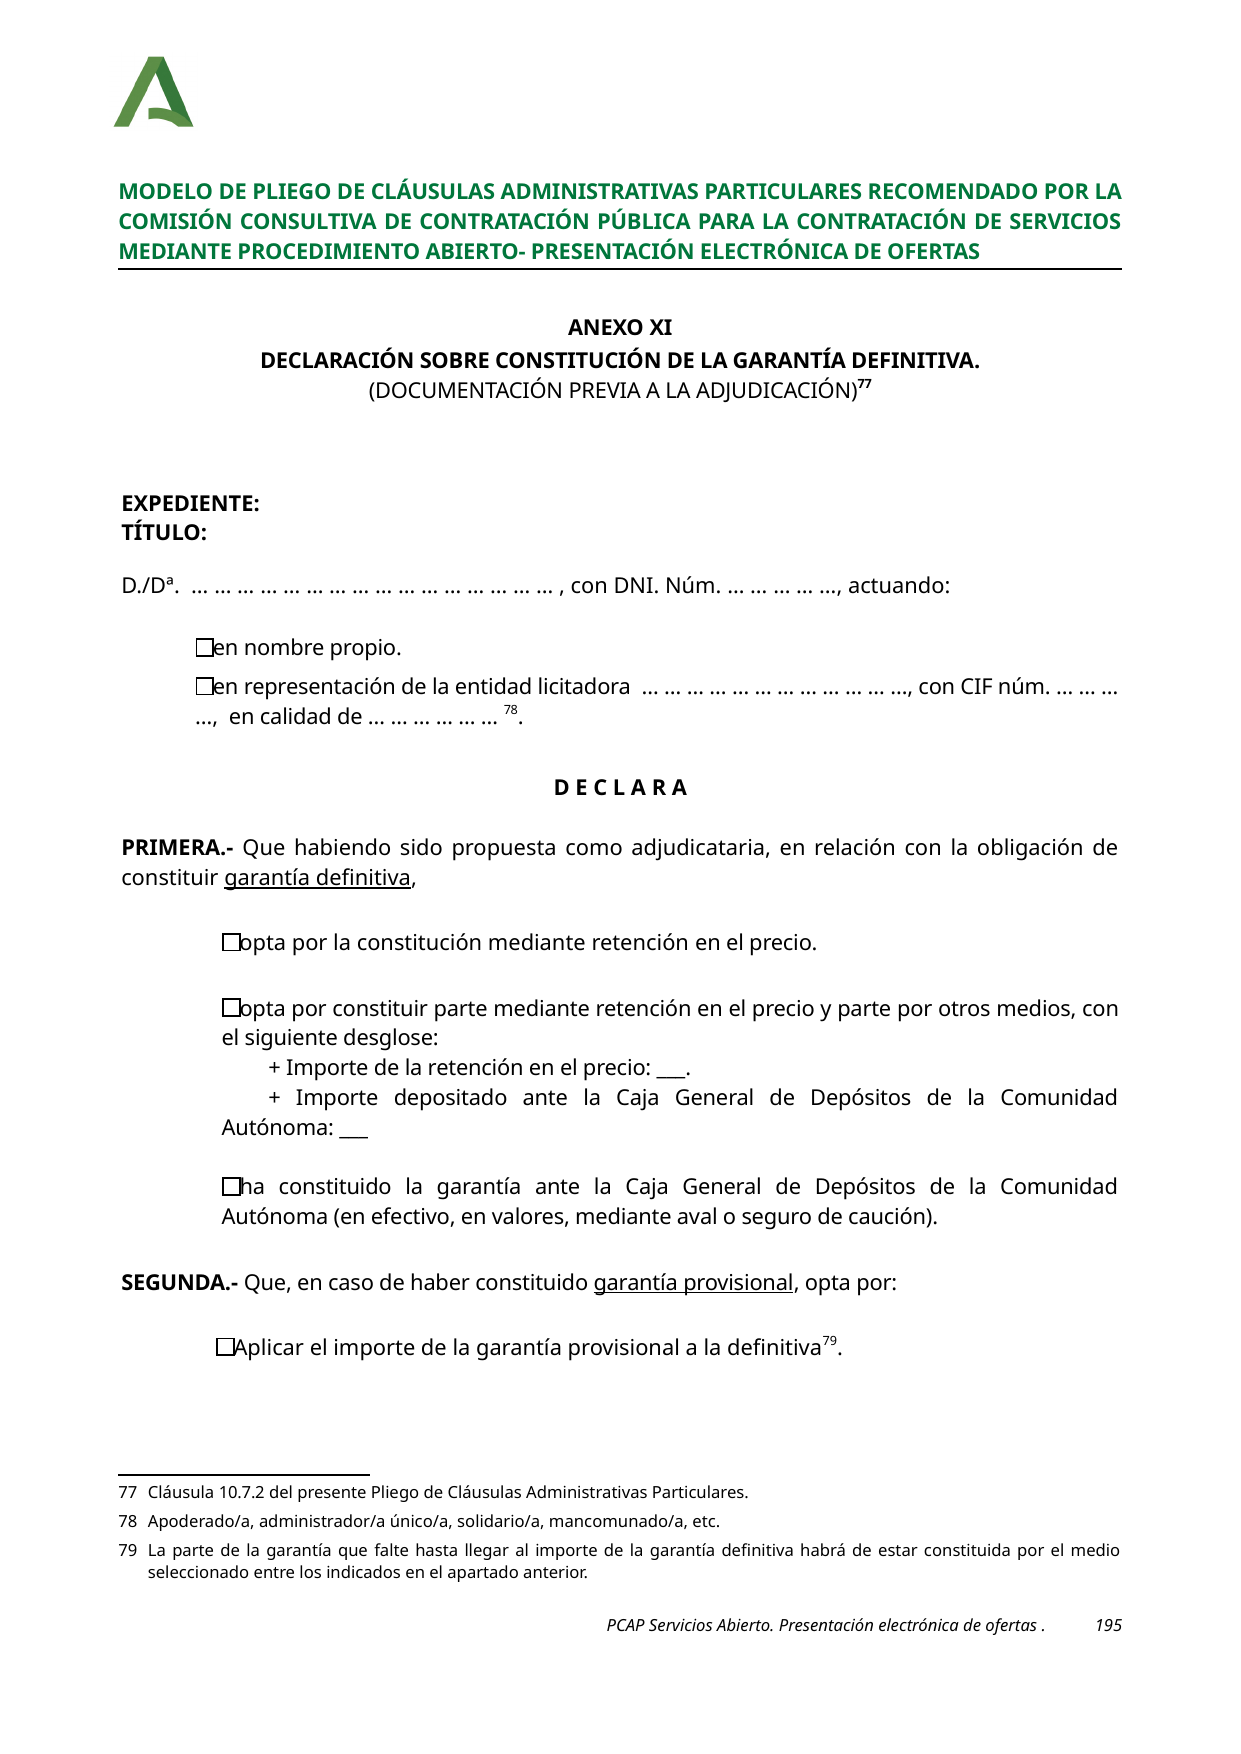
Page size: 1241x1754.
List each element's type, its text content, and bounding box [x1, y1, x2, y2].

picture [109, 52, 198, 131]
text DECLARACIÓN SOBRE CONSTITUCIÓN DE LA GARANTÍA DEFINITIVA. [118, 342, 1122, 375]
text opta por constituir parte mediante retención en el precio y parte por otros medios, con el siguiente desglose: [218, 990, 1122, 1052]
text EXPEDIENTE: [118, 488, 1122, 517]
text en nombre propio. [189, 632, 1122, 662]
text SEGUNDA.- Que, en caso de haber constituido garantía provisional, opta por: [118, 1264, 1122, 1296]
text La parte de la garantía que falte hasta llegar al importe de la garantía definitiva habrá de estar constituida por el medio seleccionado entre los indicados en el apartado anterior. [118, 1538, 1122, 1584]
text ha constituido la garantía ante la Caja General de Depósitos de la Comunidad Autónoma (en efectivo, en valores, mediante aval o seguro de caución). [218, 1171, 1122, 1231]
text Cláusula 10.7.2 del presente Pliego de Cláusulas Administrativas Particulares. [118, 1481, 1122, 1504]
text (DOCUMENTACIÓN PREVIA A LA ADJUDICACIÓN) [118, 375, 1122, 407]
text + Importe depositado ante la Caja General de Depósitos de la Comunidad Autónoma: ___ [218, 1082, 1122, 1142]
text en representación de la entidad licitadora … … … … … … … … … … … …, con CIF núm. … … … …, en calidad de … … … … … … . [192, 668, 1122, 734]
text Aplicar el importe de la garantía provisional a la definitiva. [213, 1329, 1122, 1362]
text TÍTULO: [118, 517, 1122, 547]
text Apoderado/a, administrador/a único/a, solidario/a, mancomunado/a, etc. [118, 1509, 1122, 1532]
text D./Dª. … … … … … … … … … … … … … … … … , con DNI. Núm. … … … … …, actuando: [118, 570, 1122, 600]
text opta por la constitución mediante retención en el precio. [213, 924, 1122, 957]
text + Importe de la retención en el precio: ___. [218, 1052, 1122, 1082]
text ANEXO XI [118, 312, 1122, 342]
text MODELO DE PLIEGO DE CLÁUSULAS ADMINISTRATIVAS PARTICULARES RECOMENDADO POR LA COMISIÓN CONSULTIVA DE CONTRATACIÓN PÚBLICA PARA LA CONTRATACIÓN DE SERVICIOS MEDIANTE PROCEDIMIENTO ABIERTO- PRESENTACIÓN ELECTRÓNICA DE OFERTAS [118, 176, 1122, 268]
text PRIMERA.- Que habiendo sido propuesta como adjudicataria, en relación con la obligación de constituir garantía definitiva, [118, 832, 1122, 892]
text D E C L A R A [118, 772, 1122, 802]
